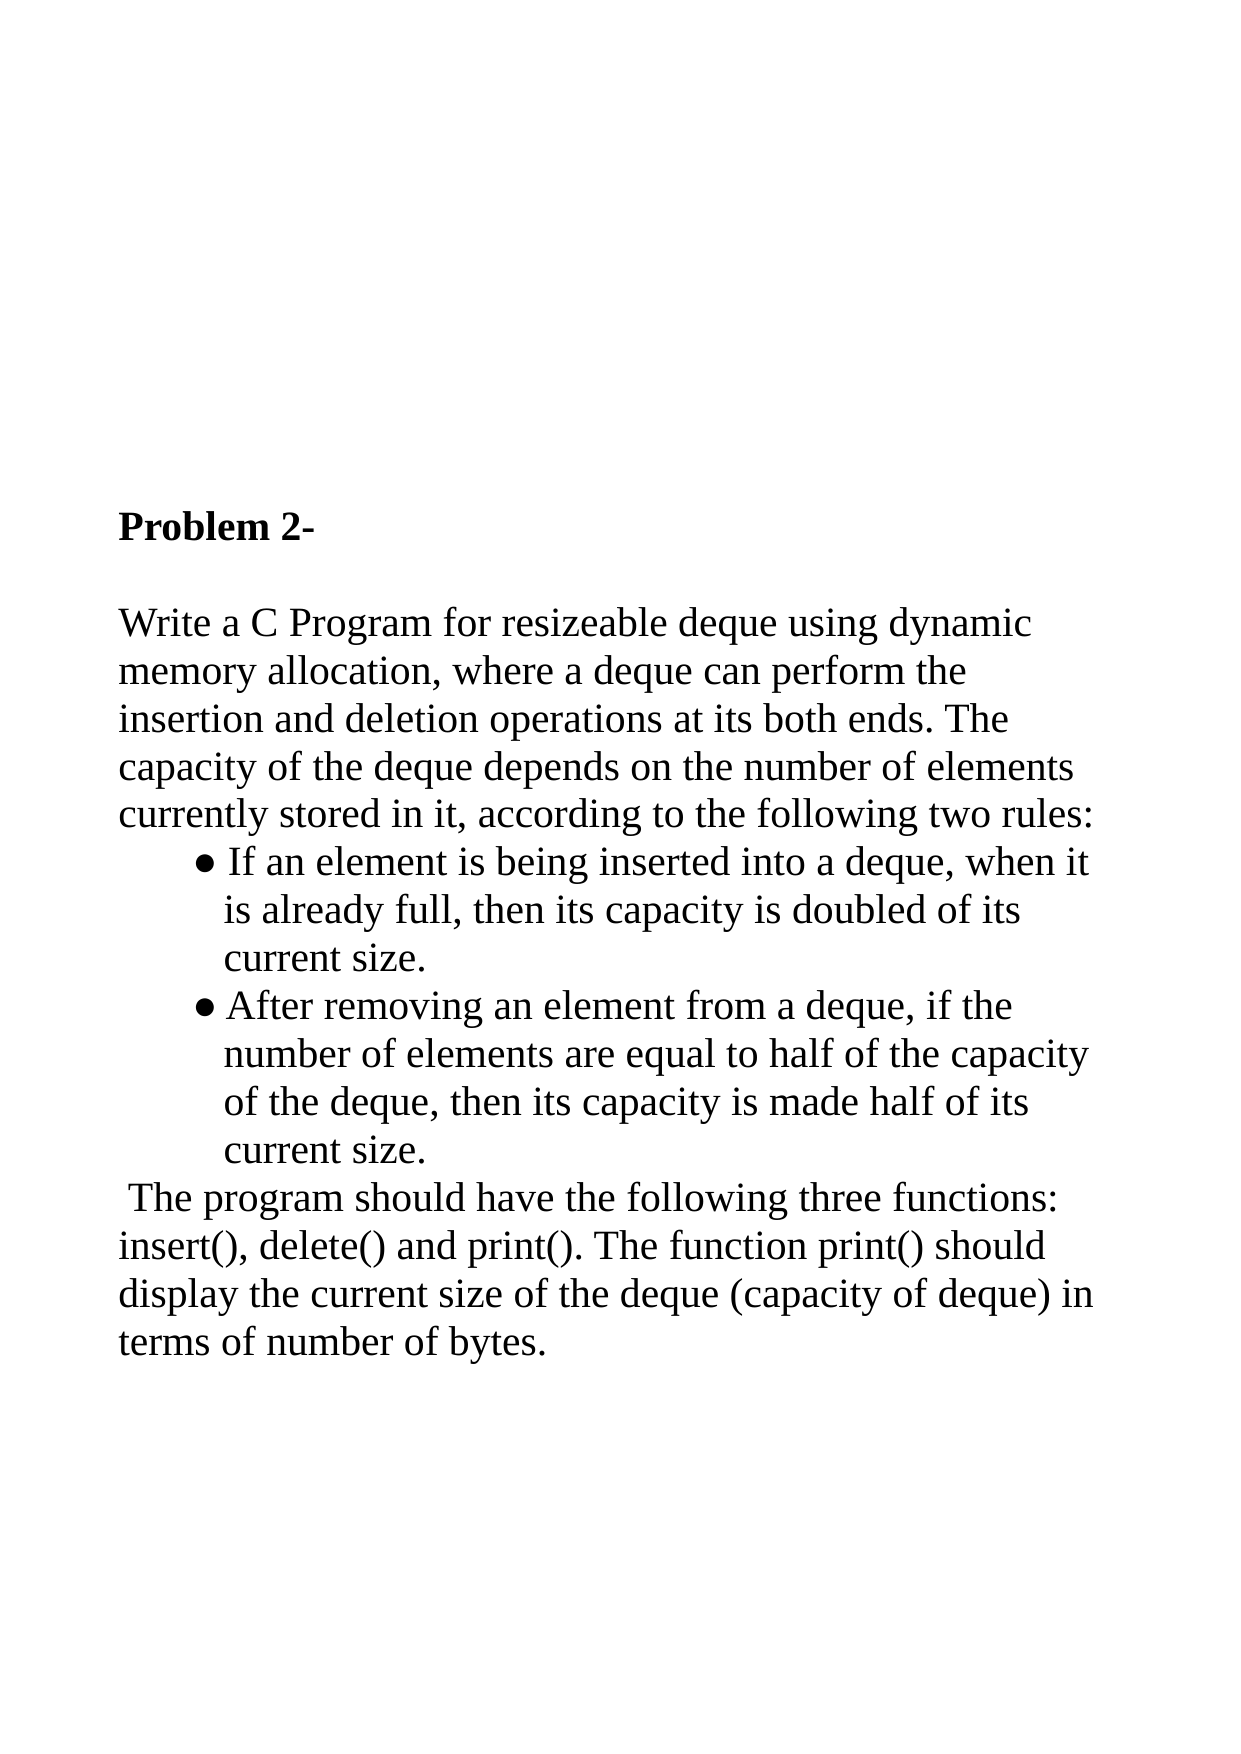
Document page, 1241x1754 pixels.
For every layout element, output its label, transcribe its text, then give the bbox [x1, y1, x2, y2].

text Problem 2- [118, 501, 1122, 549]
text The program should have the following three functions: insert(), delete() and print(). The function print() should display the current size of the deque (capacity of deque) in terms of number of bytes. [118, 1172, 1122, 1364]
text ● After removing an element from a deque, if the number of elements are equal to half of the capacity of the deque, then its capacity is made half of its current size. [118, 981, 1122, 1172]
text Write a C Program for resizeable deque using dynamic memory allocation, where a deque can perform the insertion and deletion operations at its both ends. The capacity of the deque depends on the number of elements currently stored in it, according to the following two rules: ● If an element is being inserted into a deque, when it is already full, then its capacity is doubled of its current size. [118, 597, 1122, 981]
